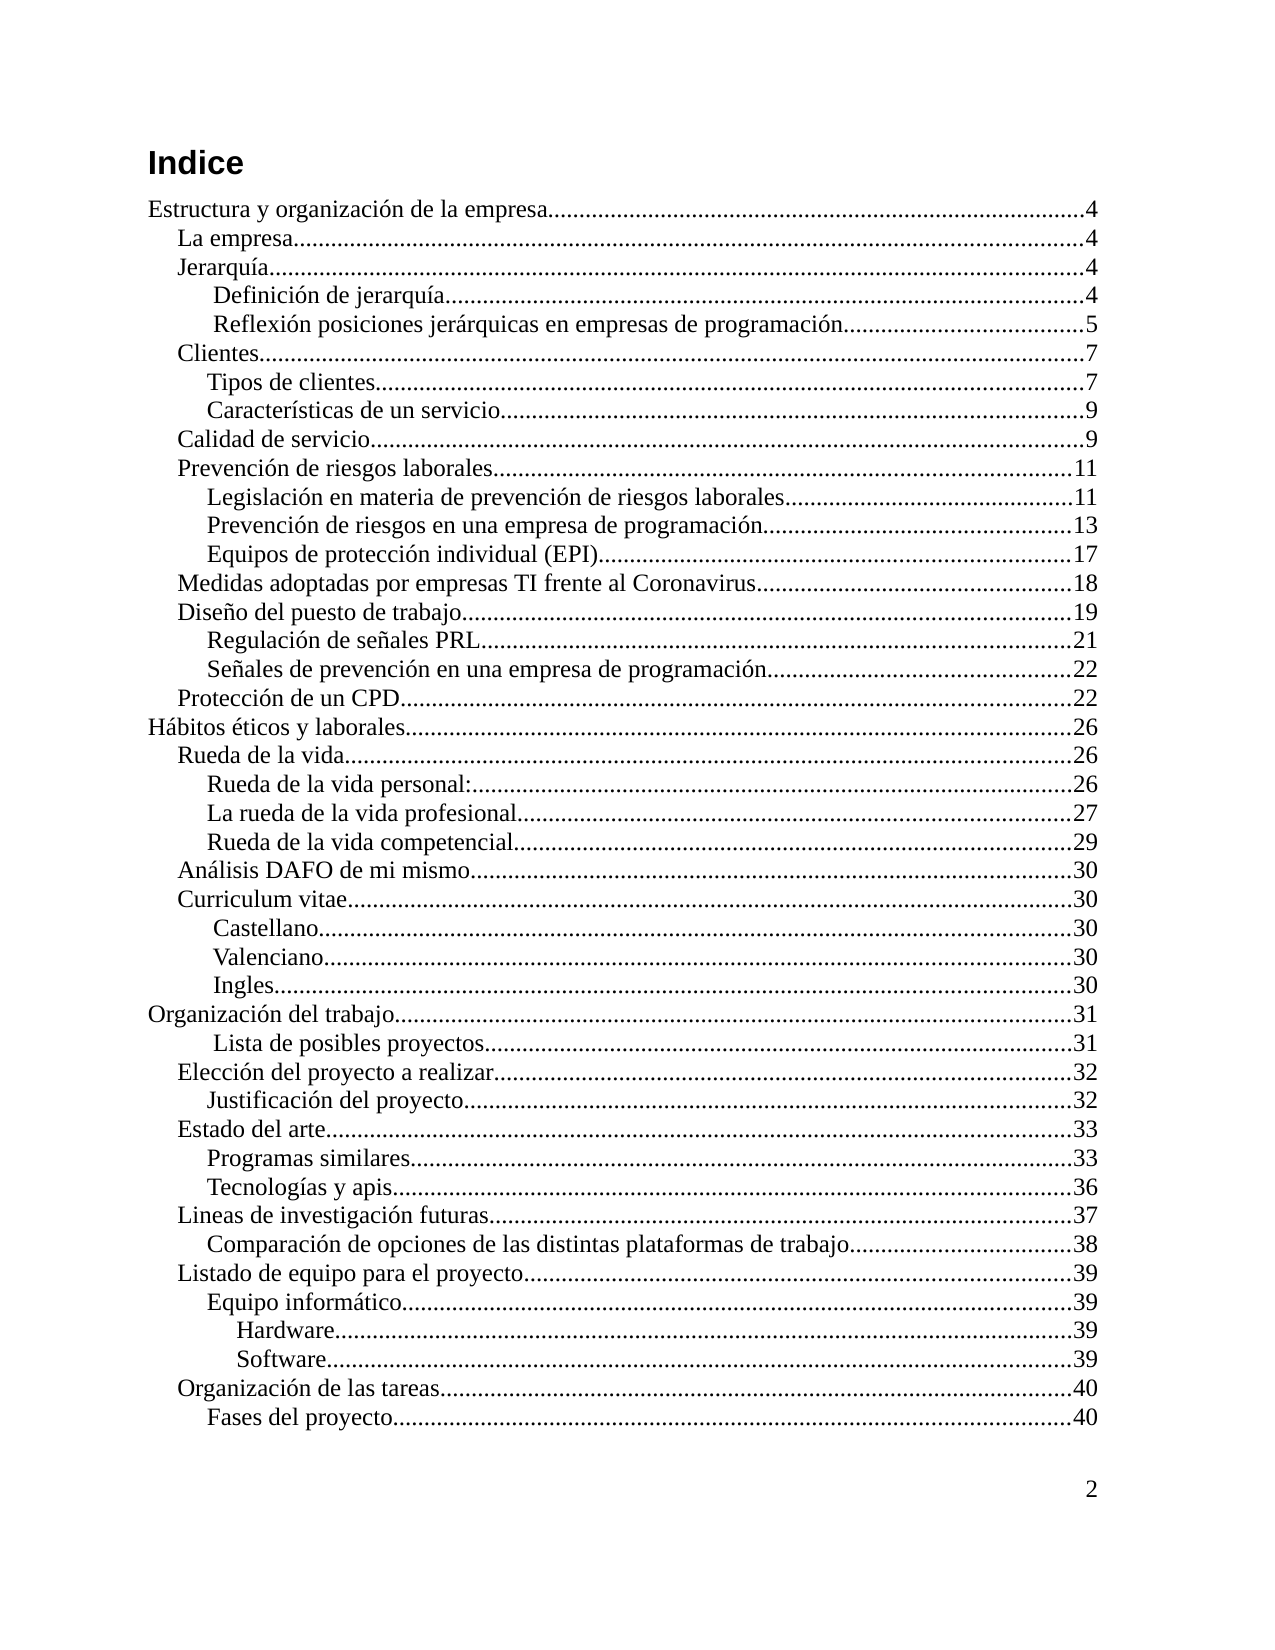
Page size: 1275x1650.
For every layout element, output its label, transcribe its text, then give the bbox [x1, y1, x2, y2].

text Prevención de riesgos en una empresa de programación 13 [207, 510, 1098, 539]
text Organización del trabajo 31 [148, 999, 1098, 1028]
text Fases del proyecto 40 [207, 1402, 1098, 1430]
text Ingles 30 [207, 970, 1098, 999]
text Programas similares 33 [207, 1143, 1098, 1172]
text Hardware 39 [236, 1315, 1098, 1344]
text Lista de posibles proyectos 31 [207, 1028, 1098, 1057]
text Rueda de la vida personal: 26 [207, 769, 1098, 798]
text Medidas adoptadas por empresas TI frente al Coronavirus 18 [177, 568, 1098, 597]
text Rueda de la vida 26 [177, 740, 1098, 769]
text Elección del proyecto a realizar 32 [177, 1057, 1098, 1085]
text Clientes 7 [177, 338, 1098, 367]
text Tipos de clientes 7 [207, 367, 1098, 395]
text Jerarquía 4 [177, 252, 1098, 280]
text Comparación de opciones de las distintas plataformas de trabajo 38 [207, 1229, 1098, 1258]
text Hábitos éticos y laborales 26 [148, 712, 1098, 740]
text Equipo informático 39 [207, 1287, 1098, 1315]
text Señales de prevención en una empresa de programación. 22 [207, 654, 1098, 683]
text Equipos de protección individual (EPI) 17 [207, 539, 1098, 568]
text Protección de un CPD 22 [177, 683, 1098, 712]
text Estructura y organización de la empresa 4 [148, 194, 1098, 223]
text Lineas de investigación futuras 37 [177, 1200, 1098, 1229]
text Análisis DAFO de mi mismo 30 [177, 855, 1098, 884]
text Regulación de señales PRL 21 [207, 625, 1098, 654]
text Organización de las tareas 40 [177, 1373, 1098, 1402]
text Listado de equipo para el proyecto 39 [177, 1258, 1098, 1287]
text La empresa 4 [177, 223, 1098, 252]
text Reflexión posiciones jerárquicas en empresas de programación 5 [207, 309, 1098, 338]
subtitle Indice [148, 143, 1098, 182]
text Valenciano 30 [207, 942, 1098, 970]
text Tecnologías y apis 36 [207, 1172, 1098, 1200]
text Características de un servicio 9 [207, 395, 1098, 424]
text Calidad de servicio 9 [177, 424, 1098, 453]
text Curriculum vitae 30 [177, 884, 1098, 913]
text Legislación en materia de prevención de riesgos laborales 11 [207, 482, 1098, 510]
text Justificación del proyecto 32 [207, 1085, 1098, 1114]
text Estado del arte 33 [177, 1114, 1098, 1143]
text Rueda de la vida competencial 29 [207, 827, 1098, 855]
text Castellano 30 [207, 913, 1098, 942]
text Definición de jerarquía 4 [207, 280, 1098, 309]
text Diseño del puesto de trabajo 19 [177, 597, 1098, 625]
text La rueda de la vida profesional 27 [207, 798, 1098, 827]
text Software 39 [236, 1344, 1098, 1373]
text Prevención de riesgos laborales 11 [177, 453, 1098, 482]
